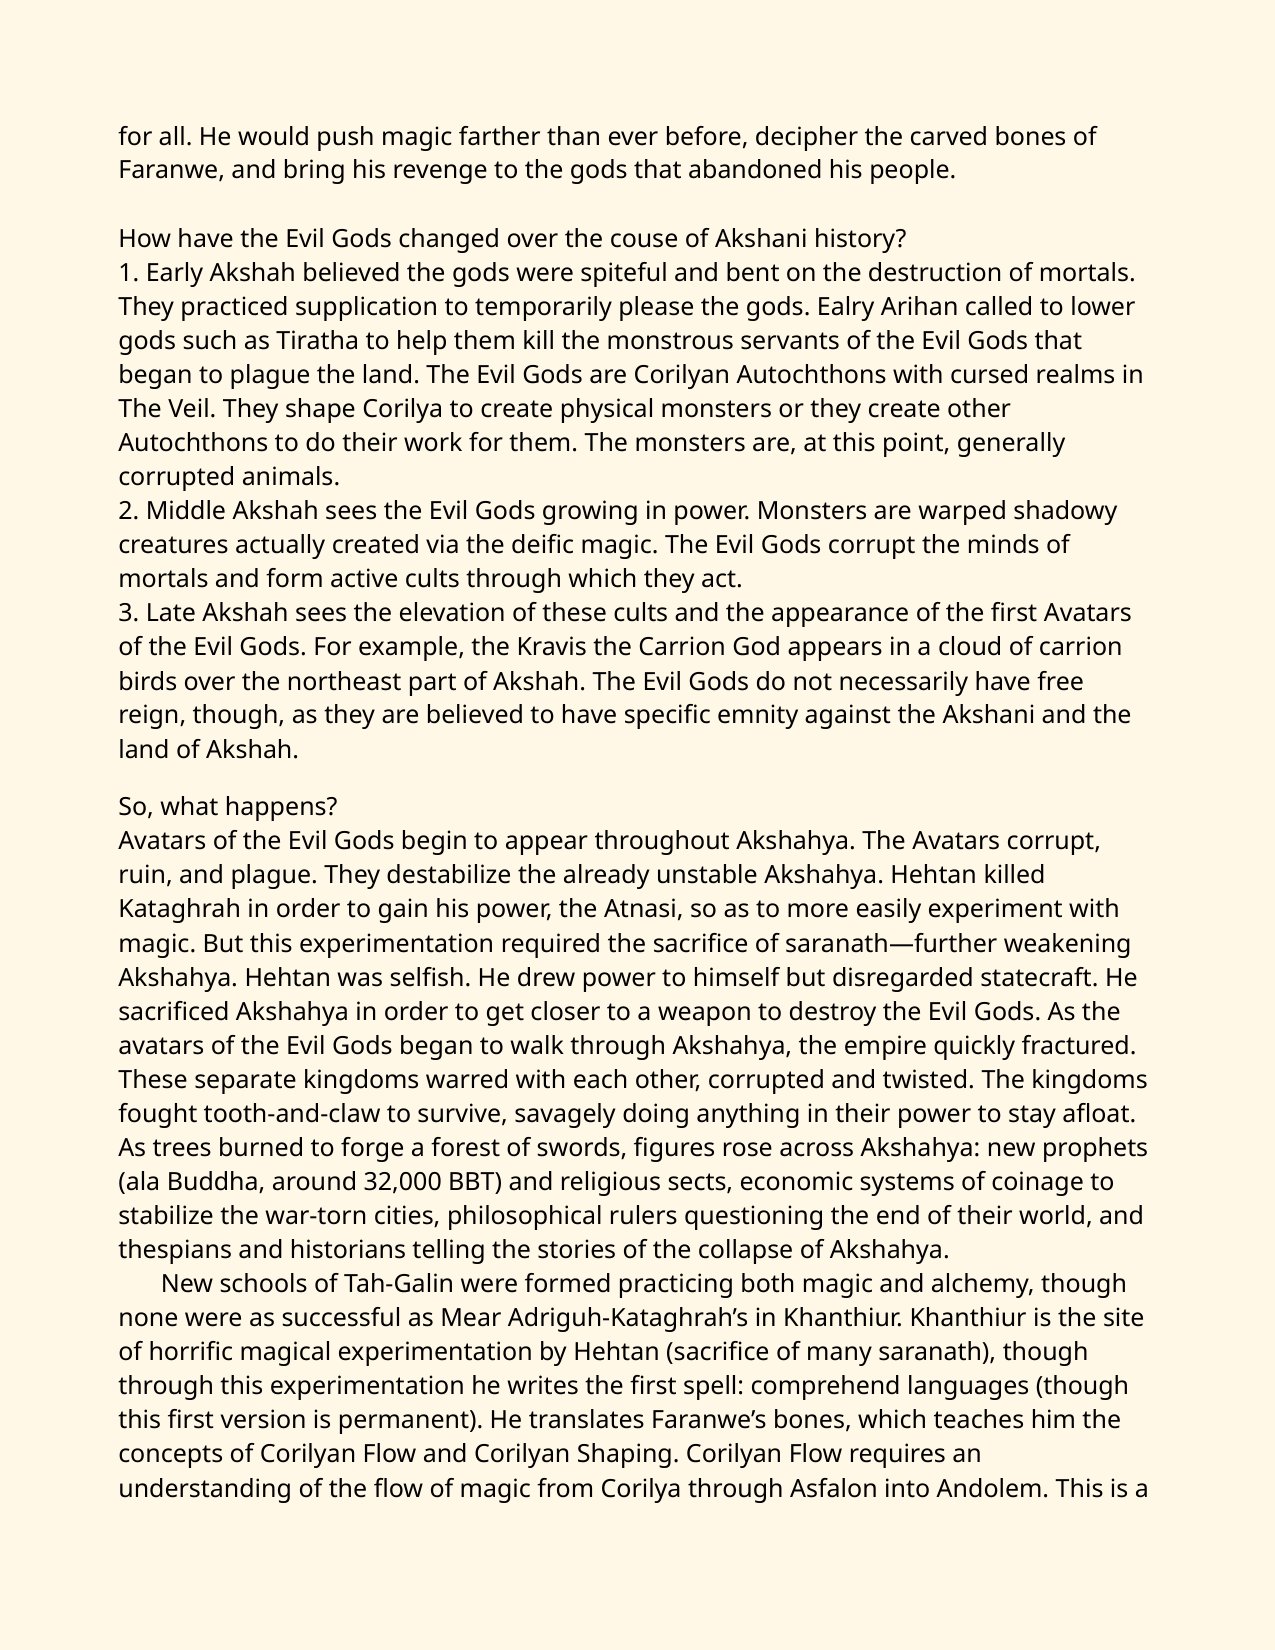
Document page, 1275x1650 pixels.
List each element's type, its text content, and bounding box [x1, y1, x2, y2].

text So, what happens? [118, 789, 1157, 823]
text for all. He would push magic farther than ever before, decipher the carved bones of Faranwe, and bring his revenge to the gods that abandoned his people. [118, 118, 1157, 186]
text New schools of Tah-Galin were formed practicing both magic and alchemy, though none were as successful as Mear Adriguh-Kataghrah’s in Khanthiur. Khanthiur is the site of horrific magical experimentation by Hehtan (sacrifice of many saranath), though through this experimentation he writes the first spell: comprehend languages (though this first version is permanent). He translates Faranwe’s bones, which teaches him the concepts of Corilyan Flow and Corilyan Shaping. Corilyan Flow requires an understanding of the flow of magic from Corilya through Asfalon into Andolem. This is a [118, 1266, 1157, 1504]
text Avatars of the Evil Gods begin to appear throughout Akshahya. The Avatars corrupt, ruin, and plague. They destabilize the already unstable Akshahya. Hehtan killed Kataghrah in order to gain his power, the Atnasi, so as to more easily experiment with magic. But this experimentation required the sacrifice of saranath—further weakening Akshahya. Hehtan was selfish. He drew power to himself but disregarded statecraft. He sacrificed Akshahya in order to get closer to a weapon to destroy the Evil Gods. As the avatars of the Evil Gods began to walk through Akshahya, the empire quickly fractured. These separate kingdoms warred with each other, corrupted and twisted. The kingdoms fought tooth-and-claw to survive, savagely doing anything in their power to stay afloat. As trees burned to forge a forest of swords, figures rose across Akshahya: new prophets (ala Buddha, around 32,000 BBT) and religious sects, economic systems of coinage to stabilize the war-torn cities, philosophical rulers questioning the end of their world, and thespians and historians telling the stories of the collapse of Akshahya. [118, 823, 1157, 1266]
text 3. Late Akshah sees the elevation of these cults and the appearance of the first Avatars of the Evil Gods. For example, the Kravis the Carrion God appears in a cloud of carrion birds over the northeast part of Akshah. The Evil Gods do not necessarily have free reign, though, as they are believed to have specific emnity against the Akshani and the land of Akshah. [118, 595, 1157, 765]
text How have the Evil Gods changed over the couse of Akshani history? [118, 220, 1157, 254]
text 2. Middle Akshah sees the Evil Gods growing in power. Monsters are warped shadowy creatures actually created via the deific magic. The Evil Gods corrupt the minds of mortals and form active cults through which they act. [118, 493, 1157, 595]
text 1. Early Akshah believed the gods were spiteful and bent on the destruction of mortals. They practiced supplication to temporarily please the gods. Ealry Arihan called to lower gods such as Tiratha to help them kill the monstrous servants of the Evil Gods that began to plague the land. The Evil Gods are Corilyan Autochthons with cursed realms in The Veil. They shape Corilya to create physical monsters or they create other Autochthons to do their work for them. The monsters are, at this point, generally corrupted animals. [118, 254, 1157, 493]
